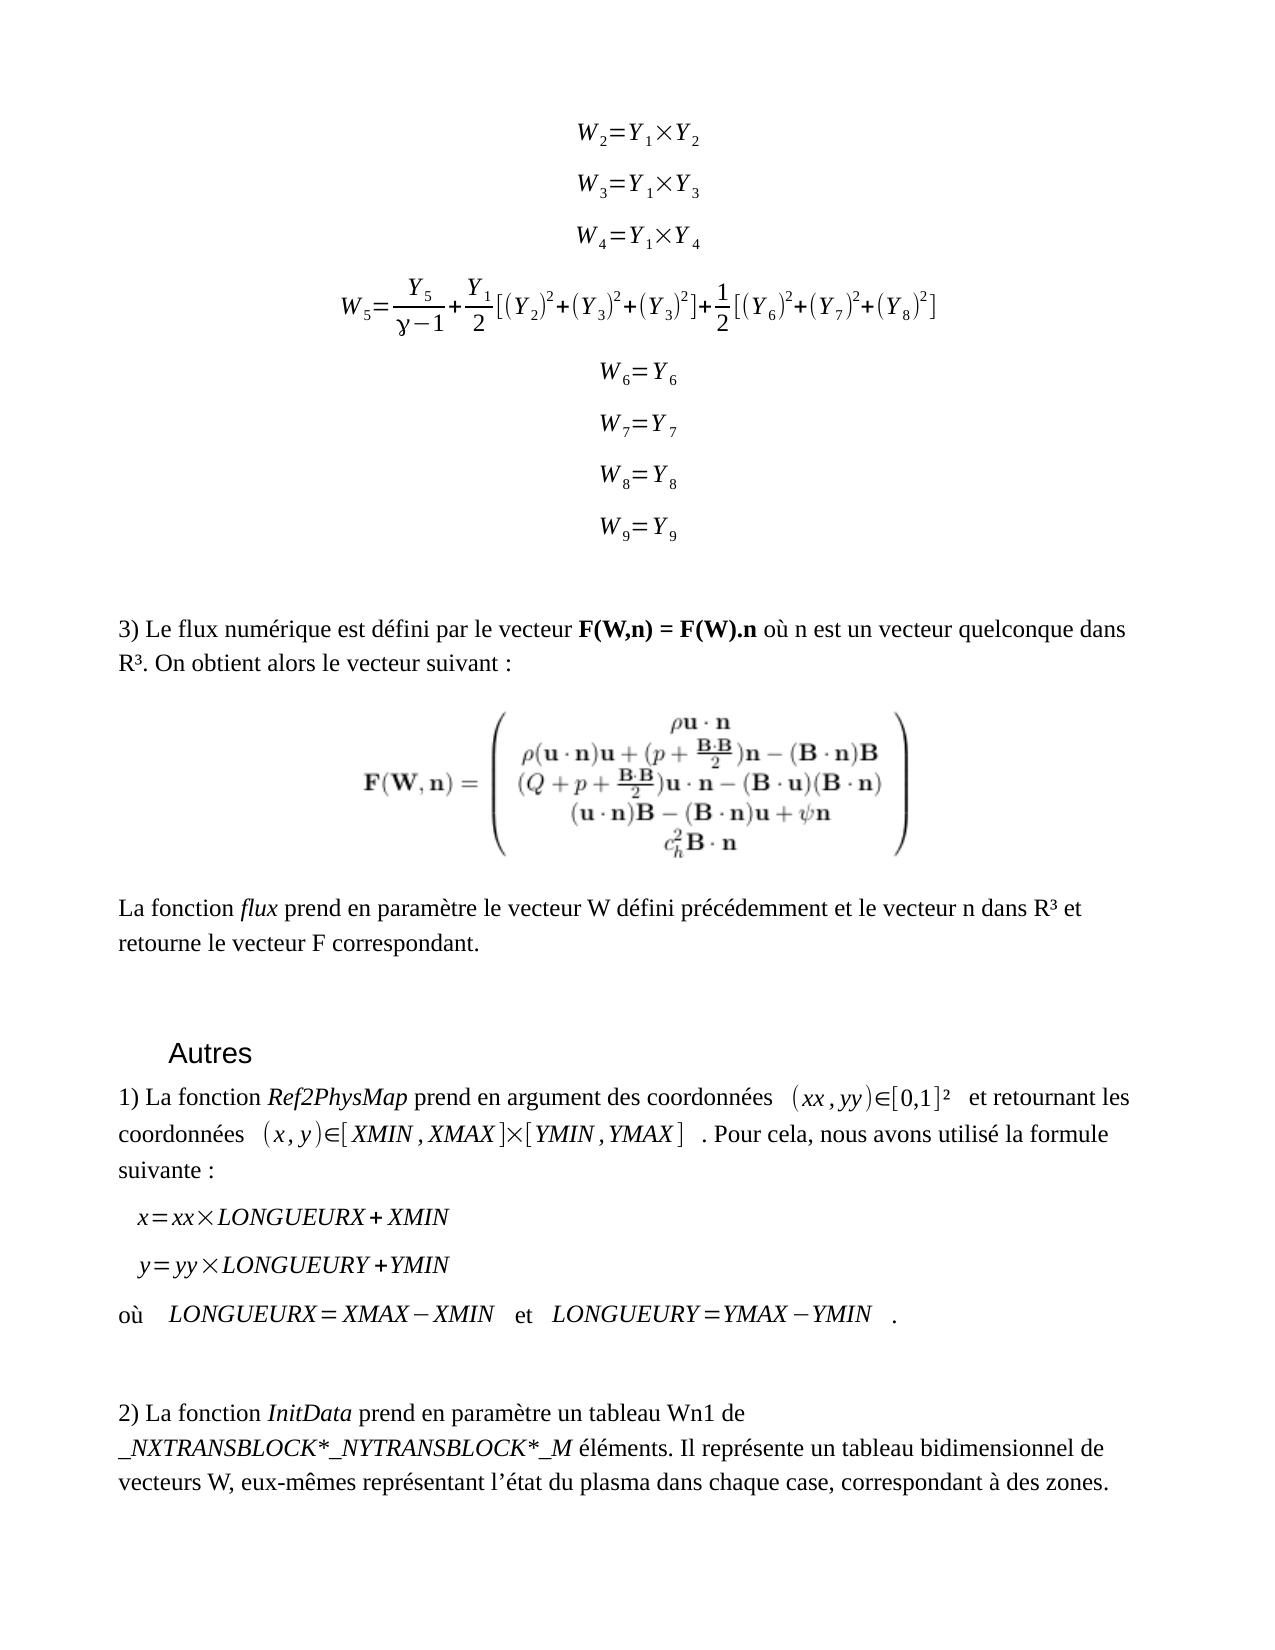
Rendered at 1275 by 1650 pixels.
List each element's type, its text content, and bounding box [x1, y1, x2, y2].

subtitle Autres [118, 1036, 1157, 1070]
text où et. [118, 1300, 1157, 1329]
text 1) La fonction Ref2PhysMap prend en argument des coordonnéeset retournant les coordonnées. Pour cela, nous avons utilisé la formule suivante : [118, 1082, 1157, 1184]
text 3) Le flux numérique est défini par le vecteur F(W,n) = F(W).n où n est un vecteur quelconque dans R³. On obtient alors le vecteur suivant : [118, 614, 1157, 677]
text La fonction flux prend en paramètre le vecteur W défini précédemment et le vecteur n dans R³ et retourne le vecteur F correspondant. [118, 893, 1157, 957]
text 2) La fonction InitData prend en paramètre un tableau Wn1 de _NXTRANSBLOCK*_NYTRANSBLOCK*_M éléments. Il représente un tableau bidimensionnel de vecteurs W, eux-mêmes représentant l’état du plasma dans chaque case, correspondant à des zones. [118, 1398, 1157, 1496]
picture [359, 701, 916, 869]
